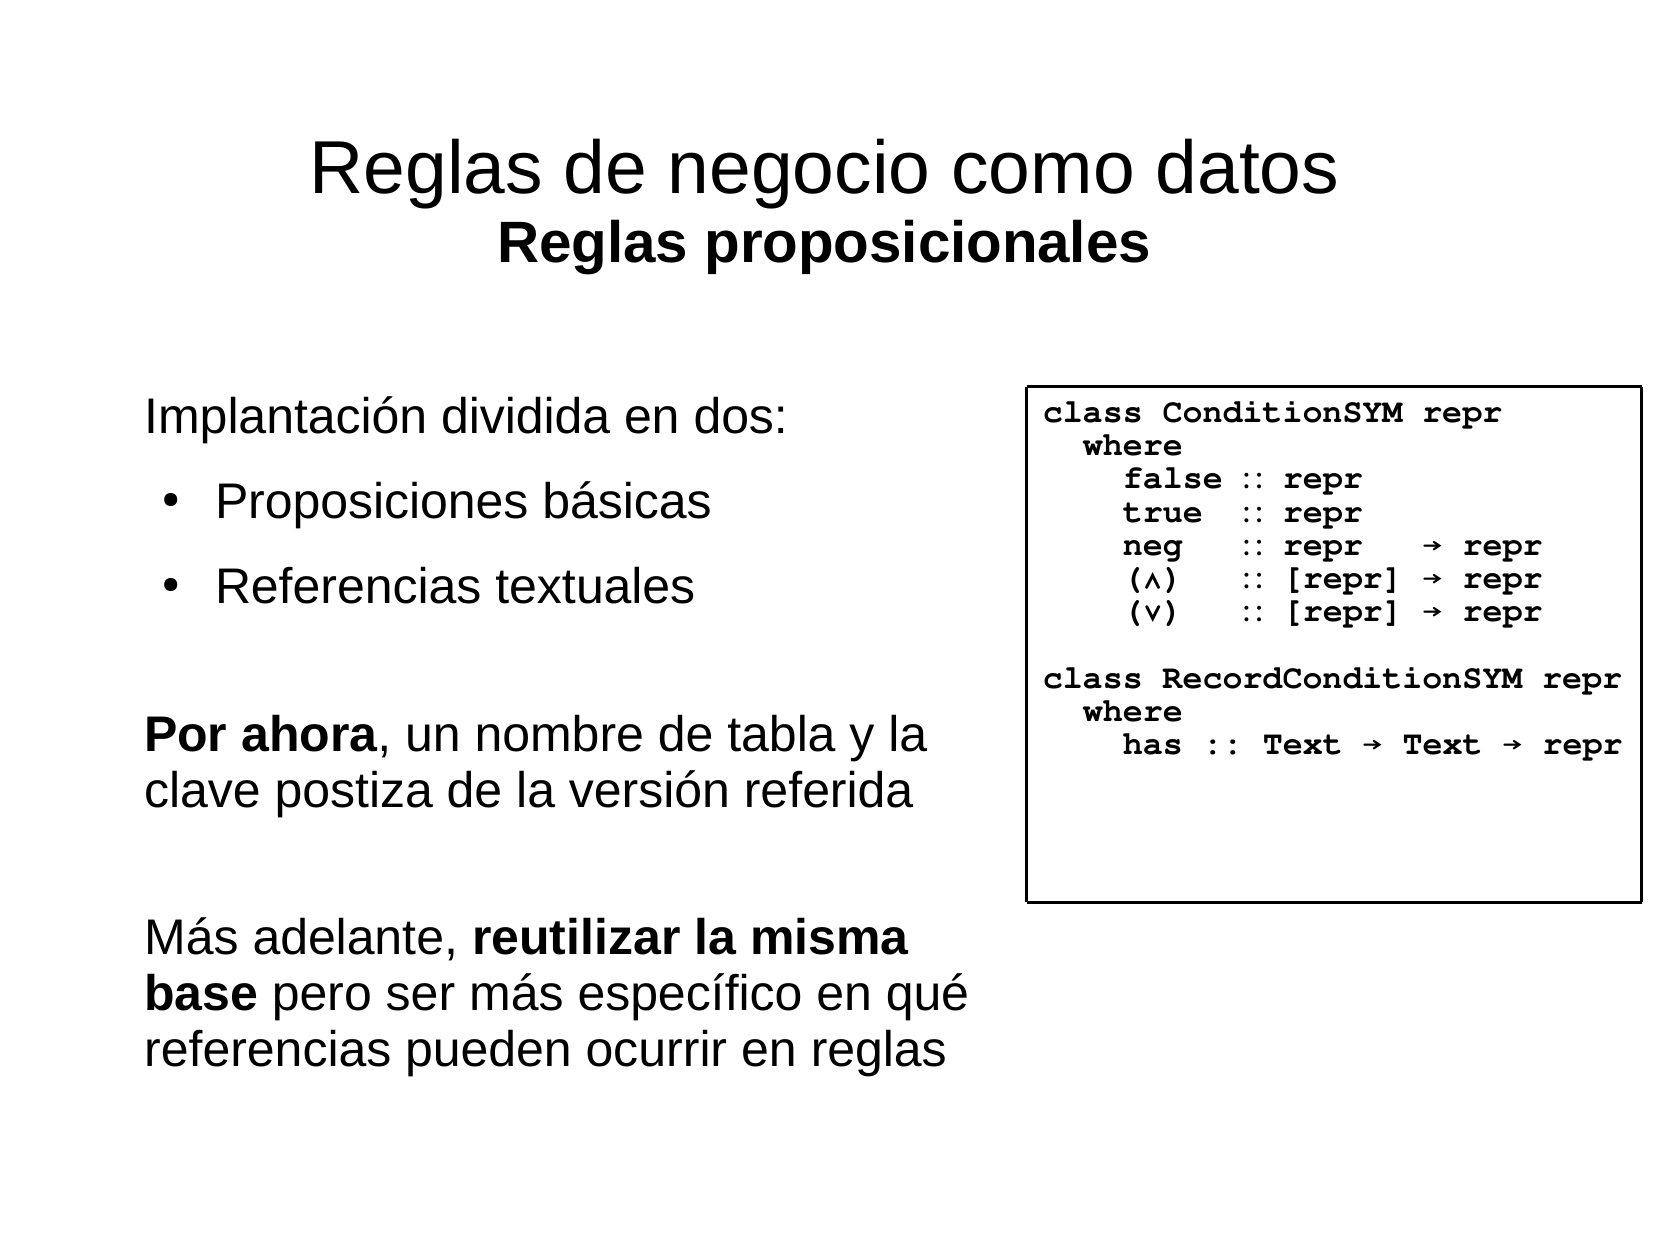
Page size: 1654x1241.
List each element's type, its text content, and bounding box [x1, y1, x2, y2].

title Reglas de negocio como datos Reglas proposicionales [80, 96, 1569, 304]
text_box class ConditionSYM repr where false ∷ repr true ∷ repr neg ∷ repr → repr (∧) ∷ [repr] → repr (∨) ∷ [repr] → repr class RecordConditionSYM repr where has :: Text → Text → repr [1026, 386, 1642, 771]
list Implantación dividida en dos: Proposiciones básicas Referencias textuales Por ahora, un nombre de tabla y la clave postiza de la versión referida Más adelante, reutilizar la misma base pero ser más específico en qué referencias pueden ocurrir en reglas [144, 297, 991, 1135]
